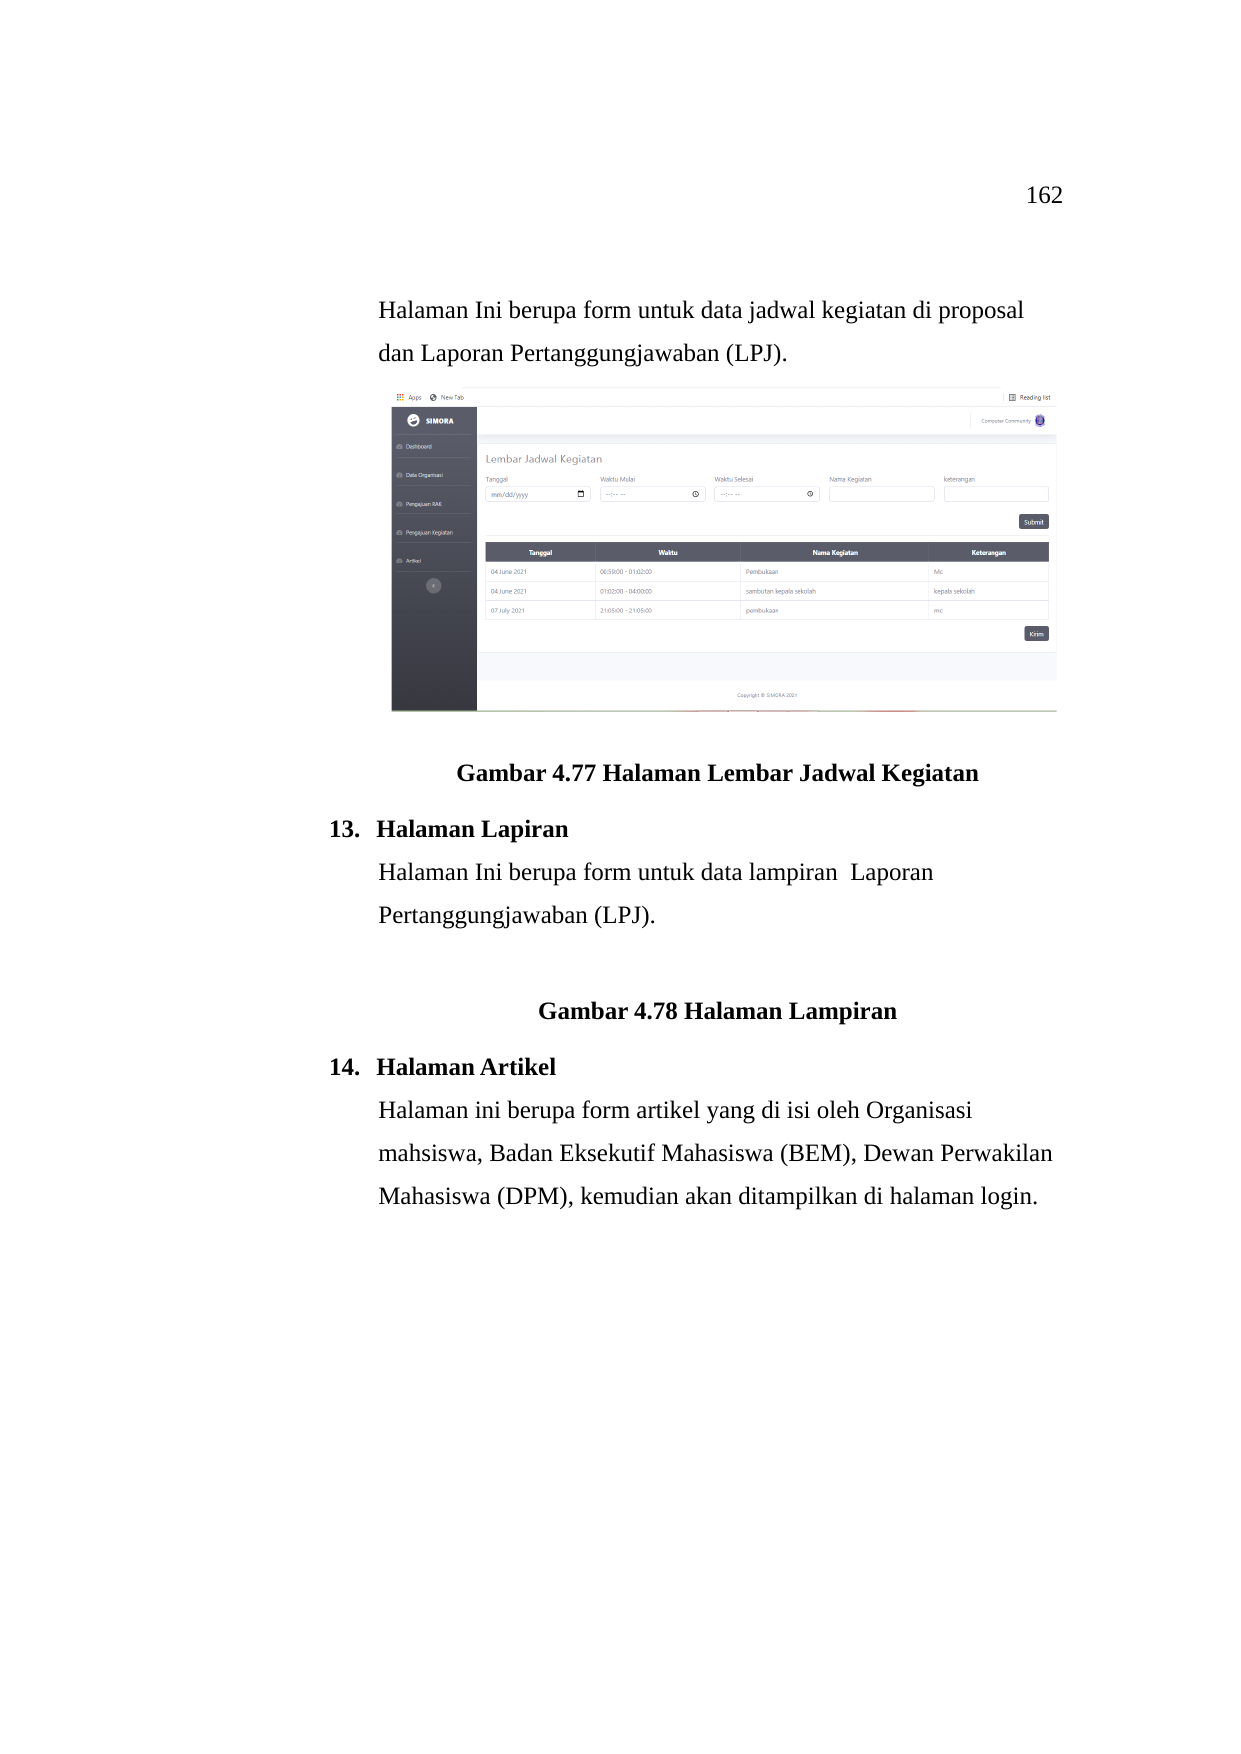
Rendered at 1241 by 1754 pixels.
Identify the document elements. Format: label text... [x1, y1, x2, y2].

picture [391, 387, 1057, 712]
list Gambar 4.78 Halaman Lampiran [372, 996, 1063, 1025]
list Halaman Ini berupa form untuk data lampiran Laporan Pertanggungjawaban (LPJ). [378, 857, 1063, 929]
table_header [386, 381, 1062, 746]
list Halaman Artikel [317, 1052, 1063, 1081]
list Gambar 4.77 Halaman Lembar Jadwal Kegiatan [372, 758, 1063, 787]
list Halaman Ini berupa form untuk data jadwal kegiatan di proposal dan Laporan Pertanggungjawaban (LPJ). [378, 295, 1063, 367]
list Halaman Lapiran [317, 814, 1063, 843]
list Halaman ini berupa form artikel yang di isi oleh Organisasi mahsiswa, Badan Eksekutif Mahasiswa (BEM), Dewan Perwakilan Mahasiswa (DPM), kemudian akan ditampilkan di halaman login. [378, 1095, 1063, 1210]
table_header [384, 944, 1062, 984]
